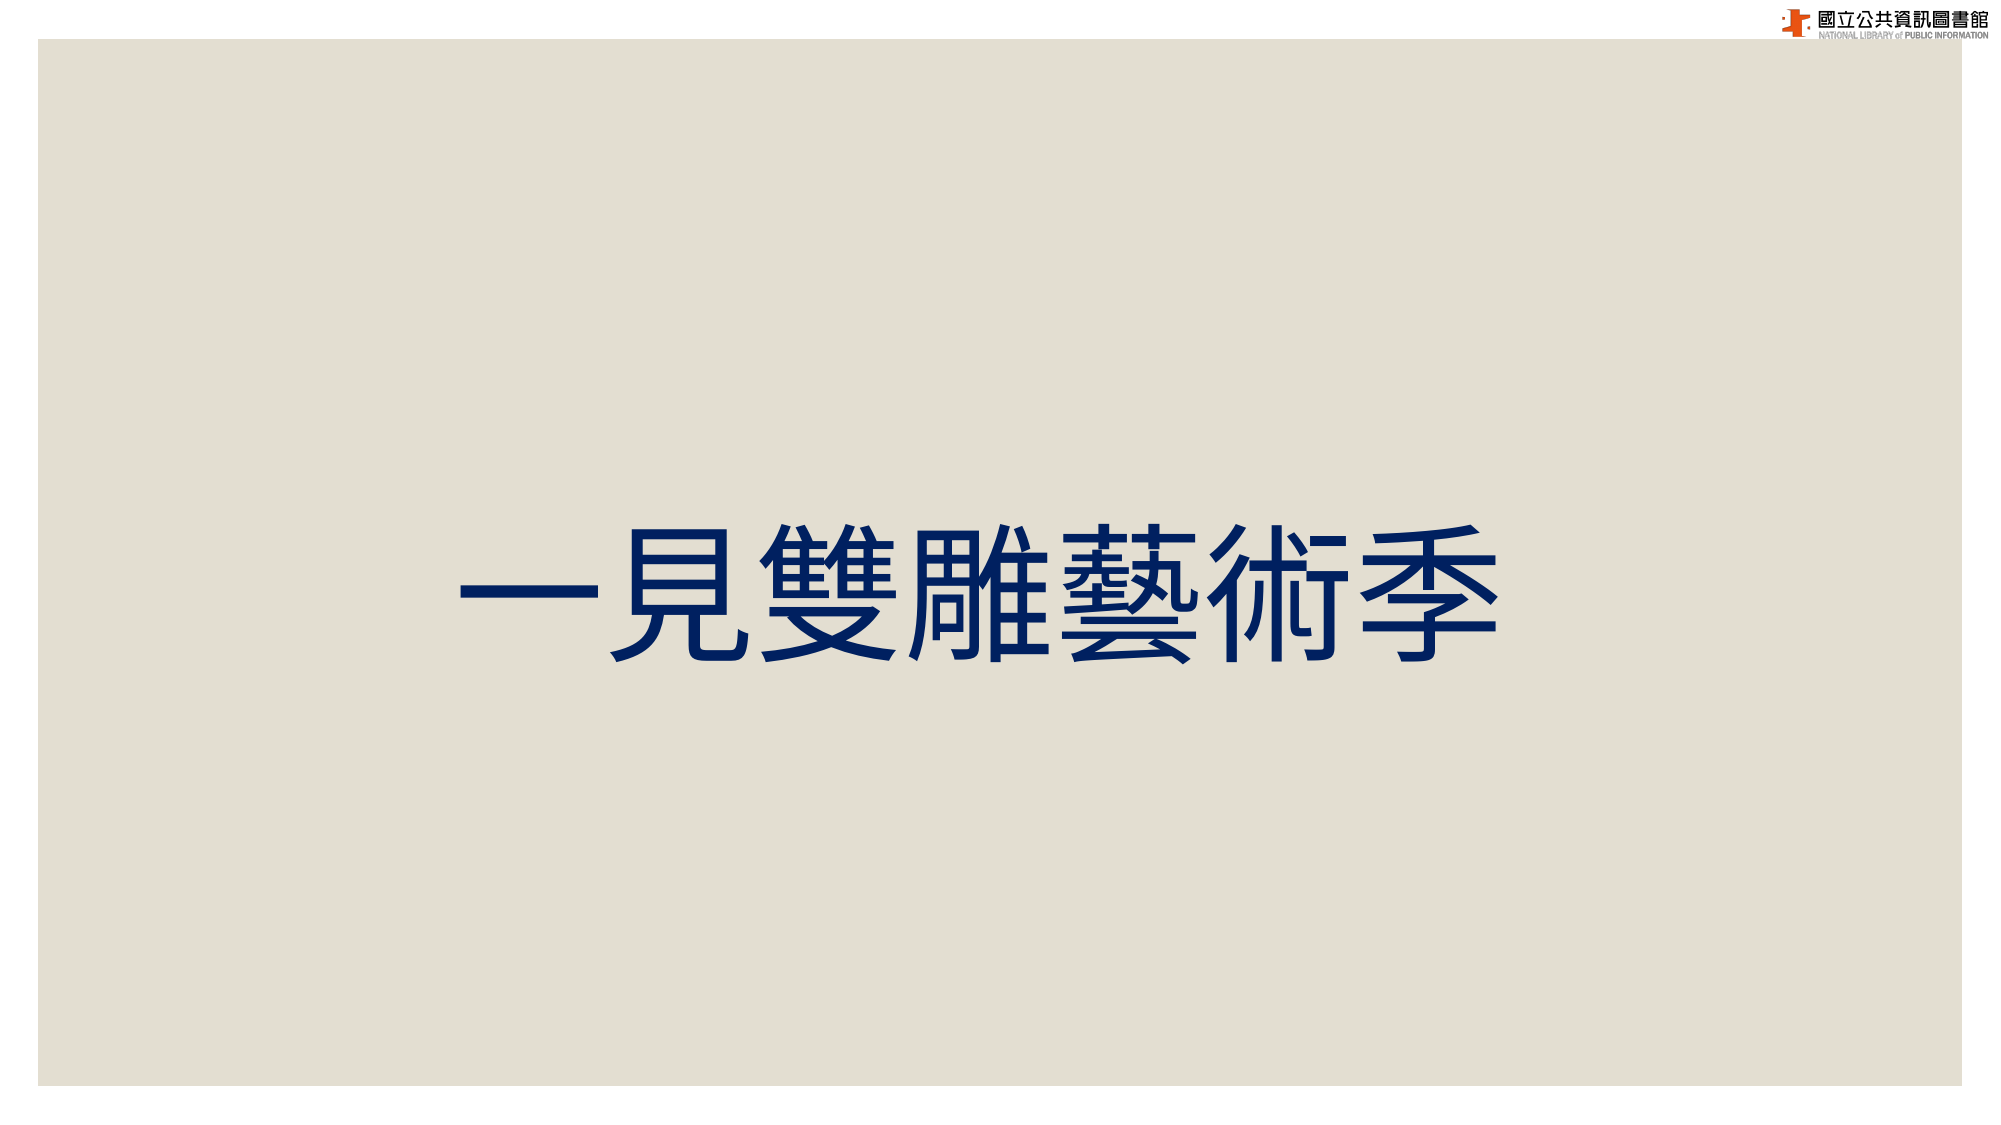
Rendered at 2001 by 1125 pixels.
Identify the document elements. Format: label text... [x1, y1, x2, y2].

text_box 一見雙雕藝術季 [439, 493, 1535, 691]
